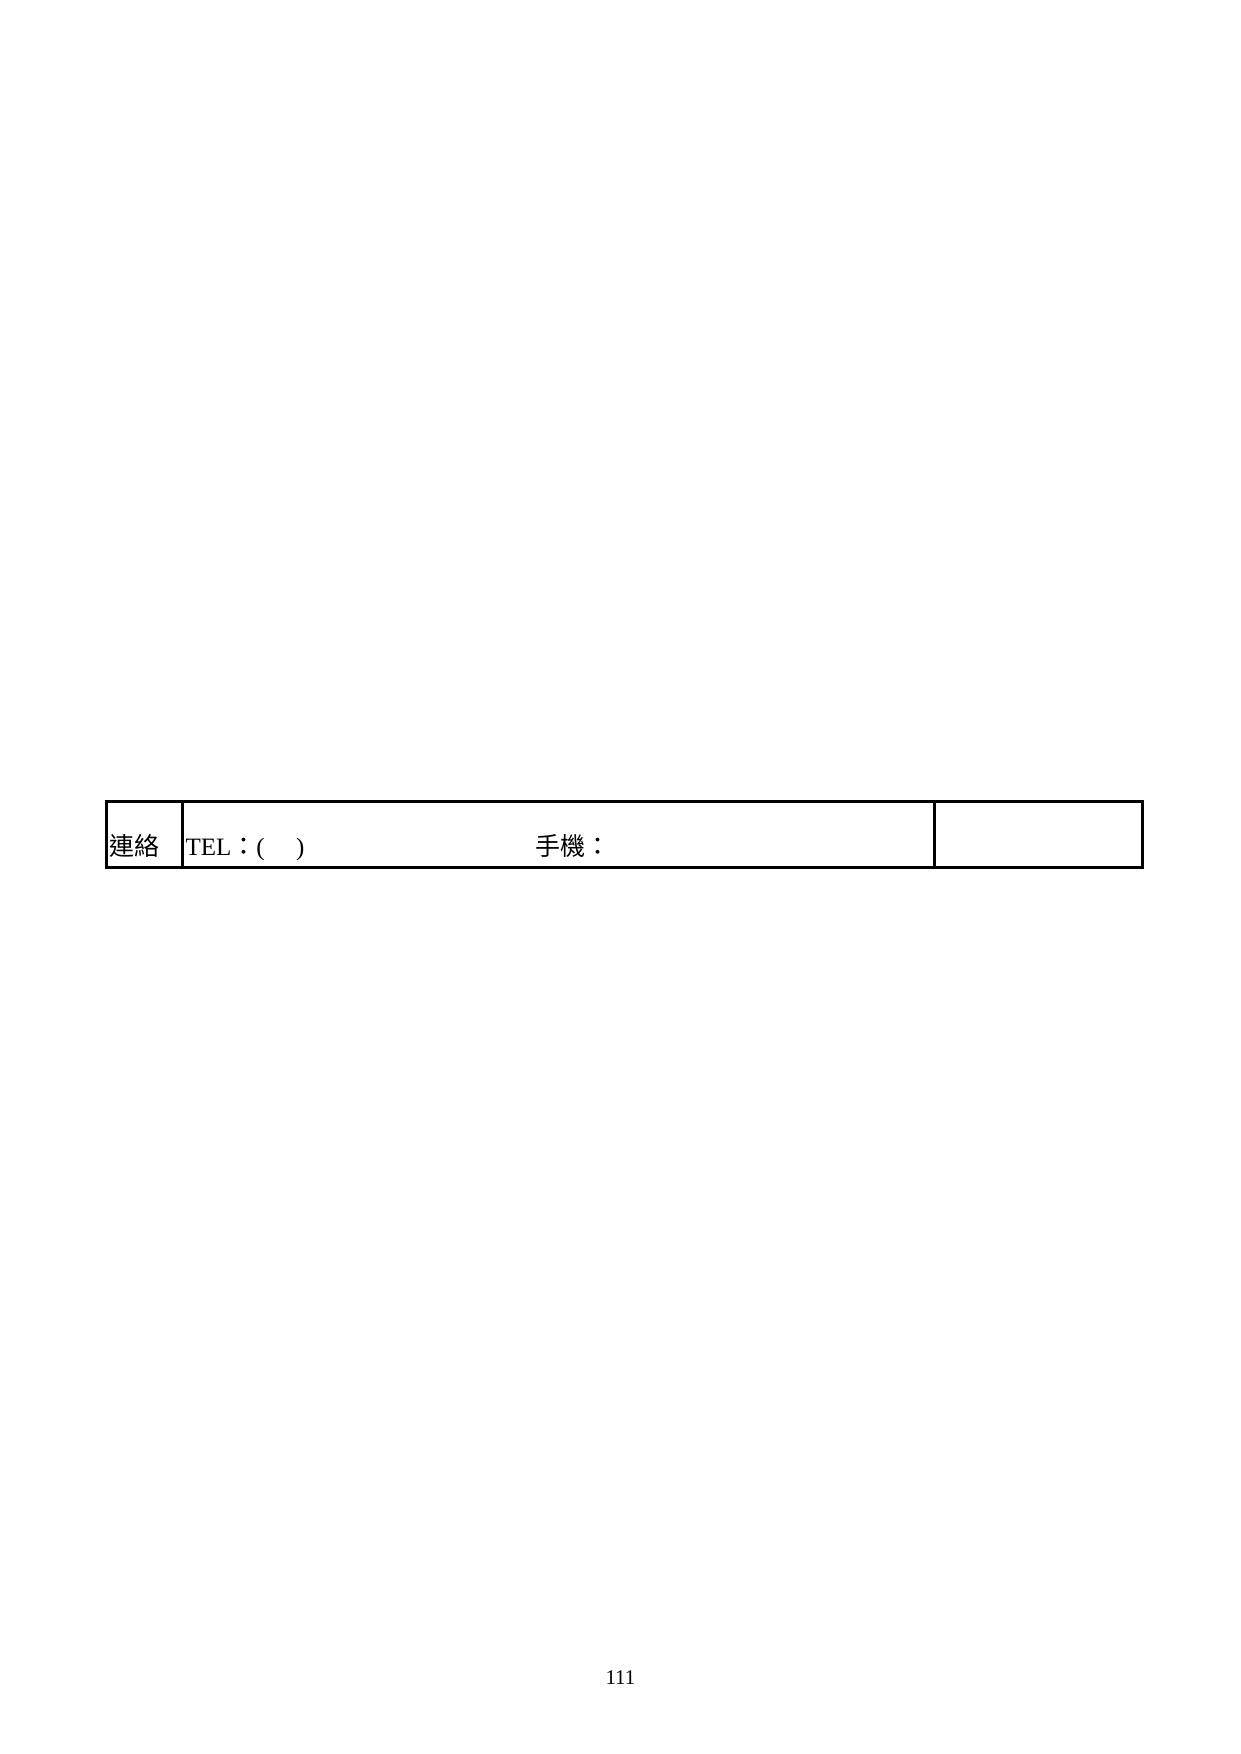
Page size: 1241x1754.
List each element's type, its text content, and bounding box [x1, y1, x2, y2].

table_cell TEL：( ) 手機： [184, 803, 933, 866]
table_cell 連絡電話 [108, 803, 181, 866]
table_header [936, 803, 1141, 866]
